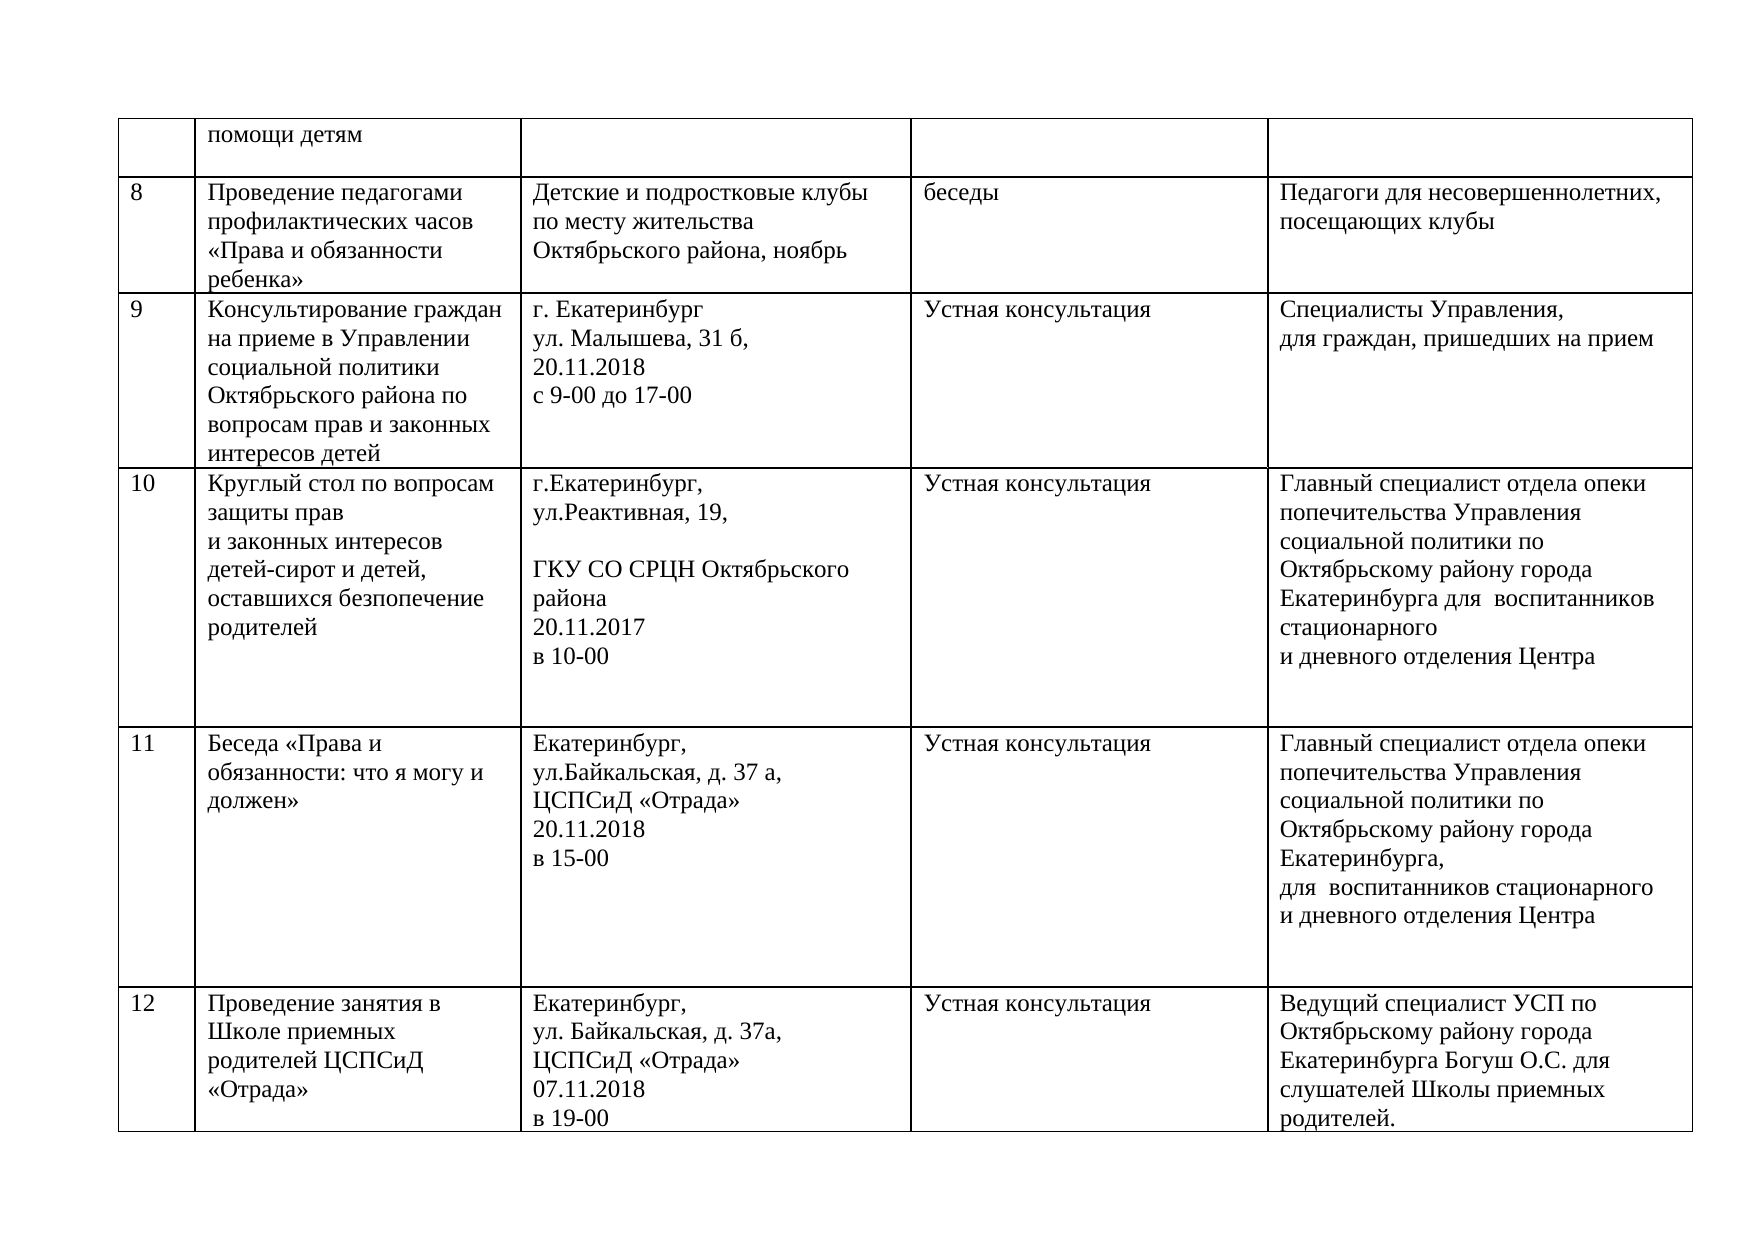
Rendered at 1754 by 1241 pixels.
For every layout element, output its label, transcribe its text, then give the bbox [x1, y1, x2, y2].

table_cell [119, 119, 194, 176]
table_cell 11 [119, 728, 194, 986]
table_cell Устная консультация [912, 728, 1267, 986]
table_cell беседы [912, 178, 1267, 292]
table_cell 10 [119, 469, 194, 726]
table_cell 9 [119, 294, 194, 467]
table_cell Проведение педагогами профилактических часов «Права и обязанности ребенка» [196, 178, 520, 292]
table_cell Педагоги для несовершеннолетних, посещающих клубы [1269, 178, 1692, 292]
table_cell Главный специалист отдела опеки попечительства Управления социальной политики по Октябрьскому району города Екатеринбурга для воспитанников стационарного и дневного отделения Центра [1269, 469, 1692, 726]
table_cell Детские и подростковые клубы по месту жительства Октябрьского района, ноябрь [522, 178, 910, 292]
table_cell 8 [119, 178, 194, 292]
table_cell 12 [119, 988, 194, 1131]
table_cell Круглый стол по вопросам защиты прав и законных интересов детей-сирот и детей, оставшихся безпопечение родителей [196, 469, 520, 726]
table_cell Главный специалист отдела опеки попечительства Управления социальной политики по Октябрьскому району города Екатеринбурга, для воспитанников стационарного и дневного отделения Центра [1269, 728, 1692, 986]
table_cell помощи детям [196, 119, 520, 176]
table_cell г. Екатеринбург ул. Малышева, 31 б, 20.11.2018 с 9-00 до 17-00 [522, 294, 910, 467]
table_cell Специалисты Управления, для граждан, пришедших на прием [1269, 294, 1692, 467]
table_cell Ведущий специалист УСП по Октябрьскому району города Екатеринбурга Богуш О.С. для слушателей Школы приемных родителей. [1269, 988, 1692, 1131]
table_cell Проведение занятия в Школе приемных родителей ЦСПСиД «Отрада» [196, 988, 520, 1131]
table_cell [522, 119, 910, 176]
table_cell Екатеринбург, ул.Байкальская, д. 37 а, ЦСПСиД «Отрада» 20.11.2018 в 15-00 [522, 728, 910, 986]
table_cell г.Екатеринбург, ул.Реактивная, 19, ГКУ СО СРЦН Октябрьского района 20.11.2017 в 10-00 [522, 469, 910, 726]
table_cell Устная консультация [912, 469, 1267, 726]
table_cell [1269, 119, 1692, 176]
table_cell [912, 119, 1267, 176]
table_cell Екатеринбург, ул. Байкальская, д. 37а, ЦСПСиД «Отрада» 07.11.2018 в 19-00 [522, 988, 910, 1131]
table_cell Устная консультация [912, 988, 1267, 1131]
table_cell Беседа «Права и обязанности: что я могу и должен» [196, 728, 520, 986]
table_cell Консультирование граждан на приеме в Управлении социальной политики Октябрьского района по вопросам прав и законных интересов детей [196, 294, 520, 467]
table_cell Устная консультация [912, 294, 1267, 467]
